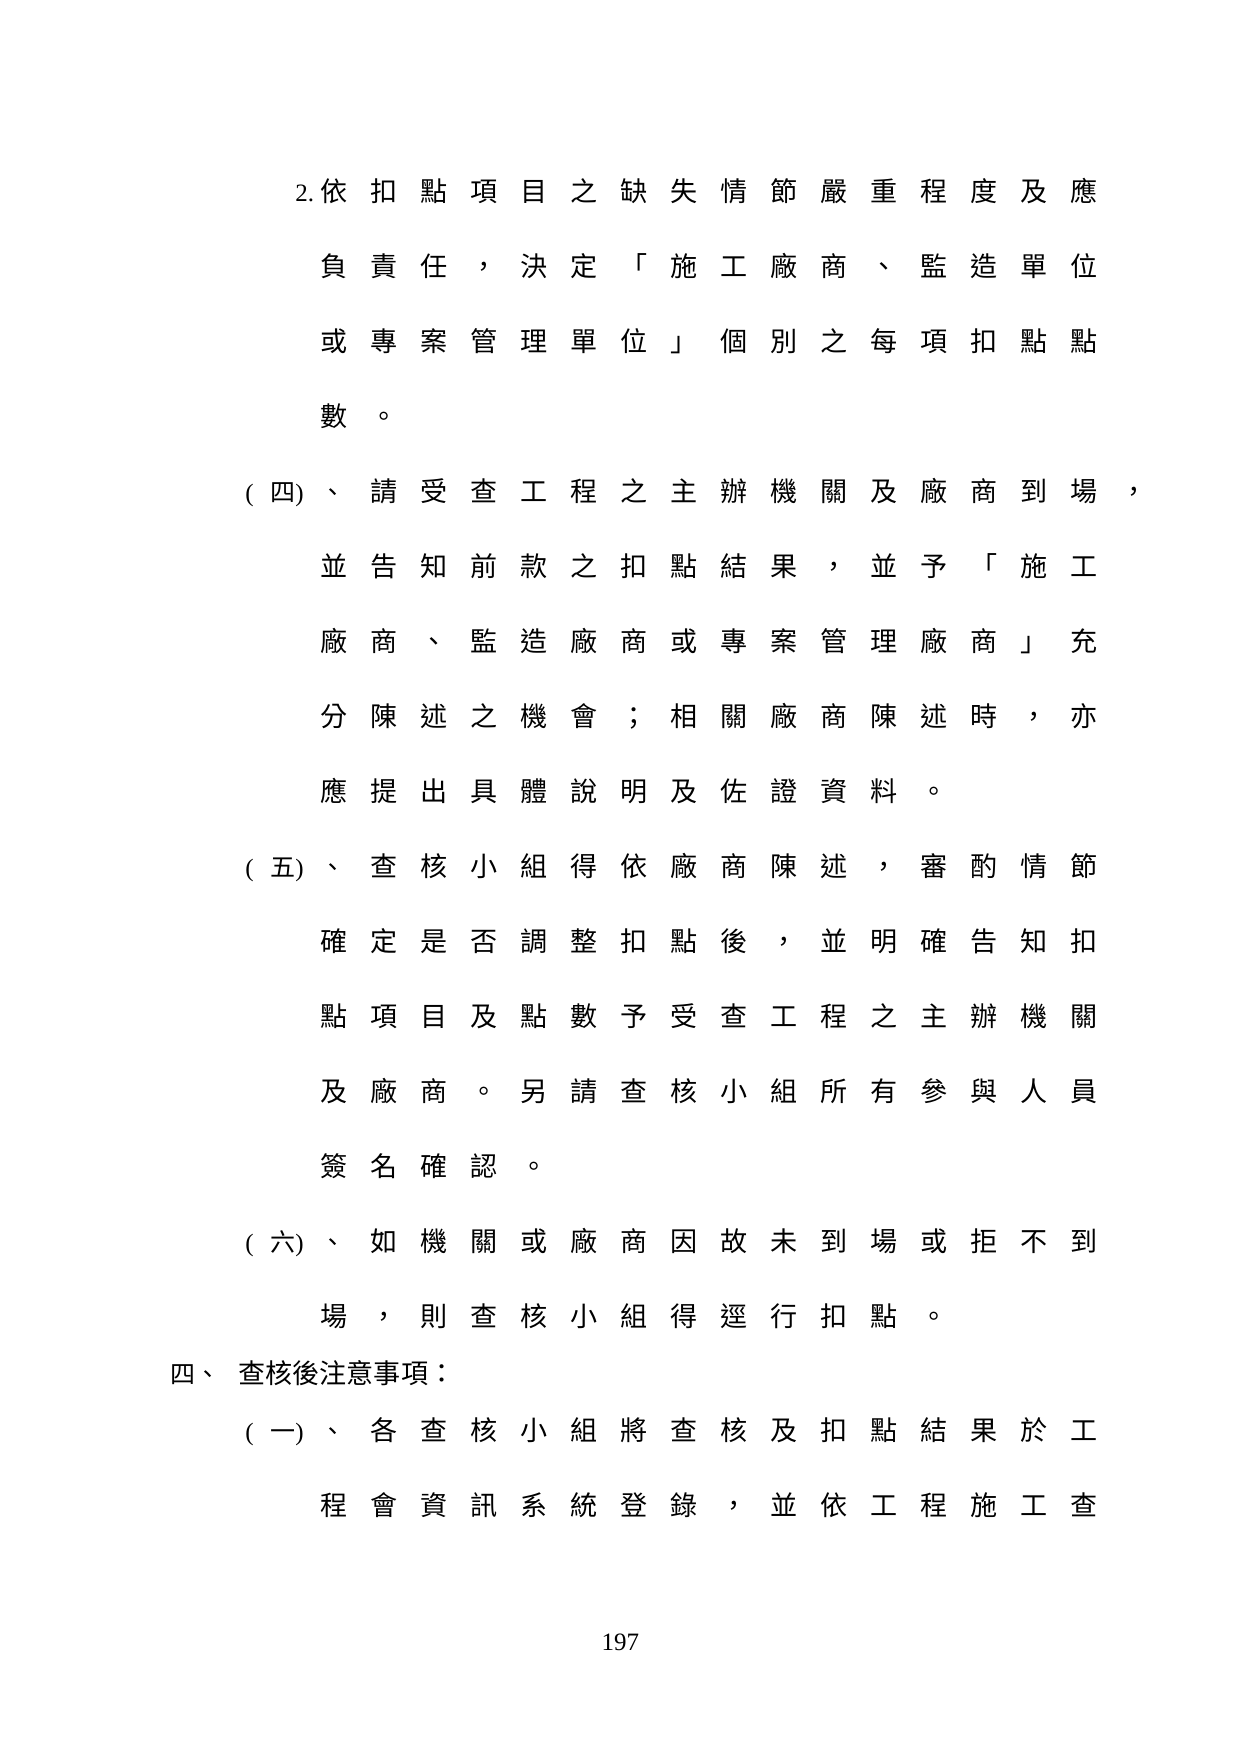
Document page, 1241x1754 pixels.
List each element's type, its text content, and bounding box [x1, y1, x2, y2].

list 查核小組得依廠商陳述，審酌情節確定是否調整扣點後，並明確告知扣點項目及點數予受查工程之主辦機關及廠商。另請查核小組所有參與人員簽名確認。 [223, 827, 1120, 1202]
list 請受查工程之主辦機關及廠商到場，並告知前款之扣點結果，並予「施工廠商、監造廠商或專案管理廠商」充分陳述之機會；相關廠商陳述時，亦應提出具體說明及佐證資料。 [223, 452, 1120, 827]
list 各查核小組將查核及扣點結果於工程會資訊系統登錄，並依工程施工查 [223, 1392, 1120, 1542]
list 依扣點項目之缺失情節嚴重程度及應負責任，決定「施工廠商、監造單位或專案管理單位」個別之每項扣點點數。 [283, 152, 1120, 452]
list 查核後注意事項： [170, 1352, 1120, 1392]
list 如機關或廠商因故未到場或拒不到場，則查核小組得逕行扣點。 [223, 1202, 1120, 1352]
